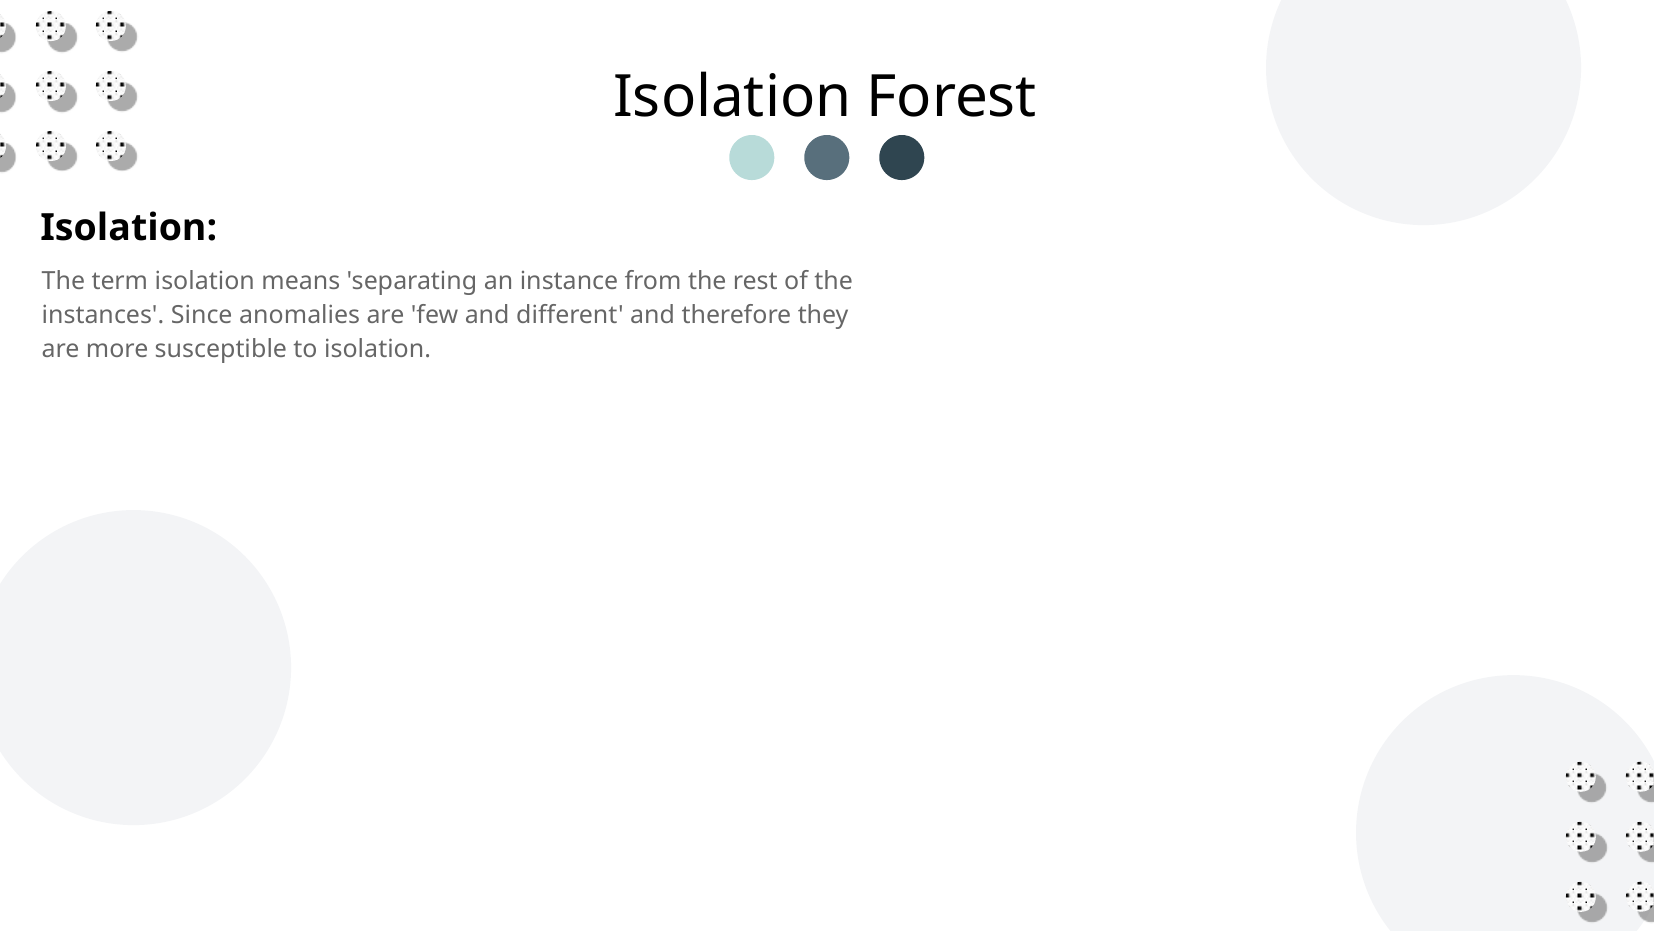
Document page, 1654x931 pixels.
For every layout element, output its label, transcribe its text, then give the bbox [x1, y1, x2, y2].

picture [35, 70, 66, 102]
picture [1565, 881, 1596, 912]
picture [1625, 821, 1654, 852]
picture [0, 74, 6, 99]
text_box The term isolation means 'separating an instance from the rest of the instances'. Since anomalies are 'few and different' and therefore they are more susceptible to isolation. [26, 255, 901, 393]
picture [95, 10, 126, 41]
picture [35, 11, 66, 42]
text_box [729, 135, 775, 181]
text_box Isolation Forest [420, 46, 1231, 144]
text_box Isolation: [25, 193, 356, 260]
text_box [879, 135, 925, 181]
picture [1565, 761, 1596, 792]
text_box [804, 135, 850, 181]
picture [1625, 761, 1654, 792]
picture [95, 70, 126, 101]
picture [1625, 881, 1654, 912]
picture [0, 133, 7, 159]
picture [95, 130, 127, 162]
picture [0, 14, 6, 39]
picture [1565, 821, 1596, 852]
picture [35, 130, 67, 162]
